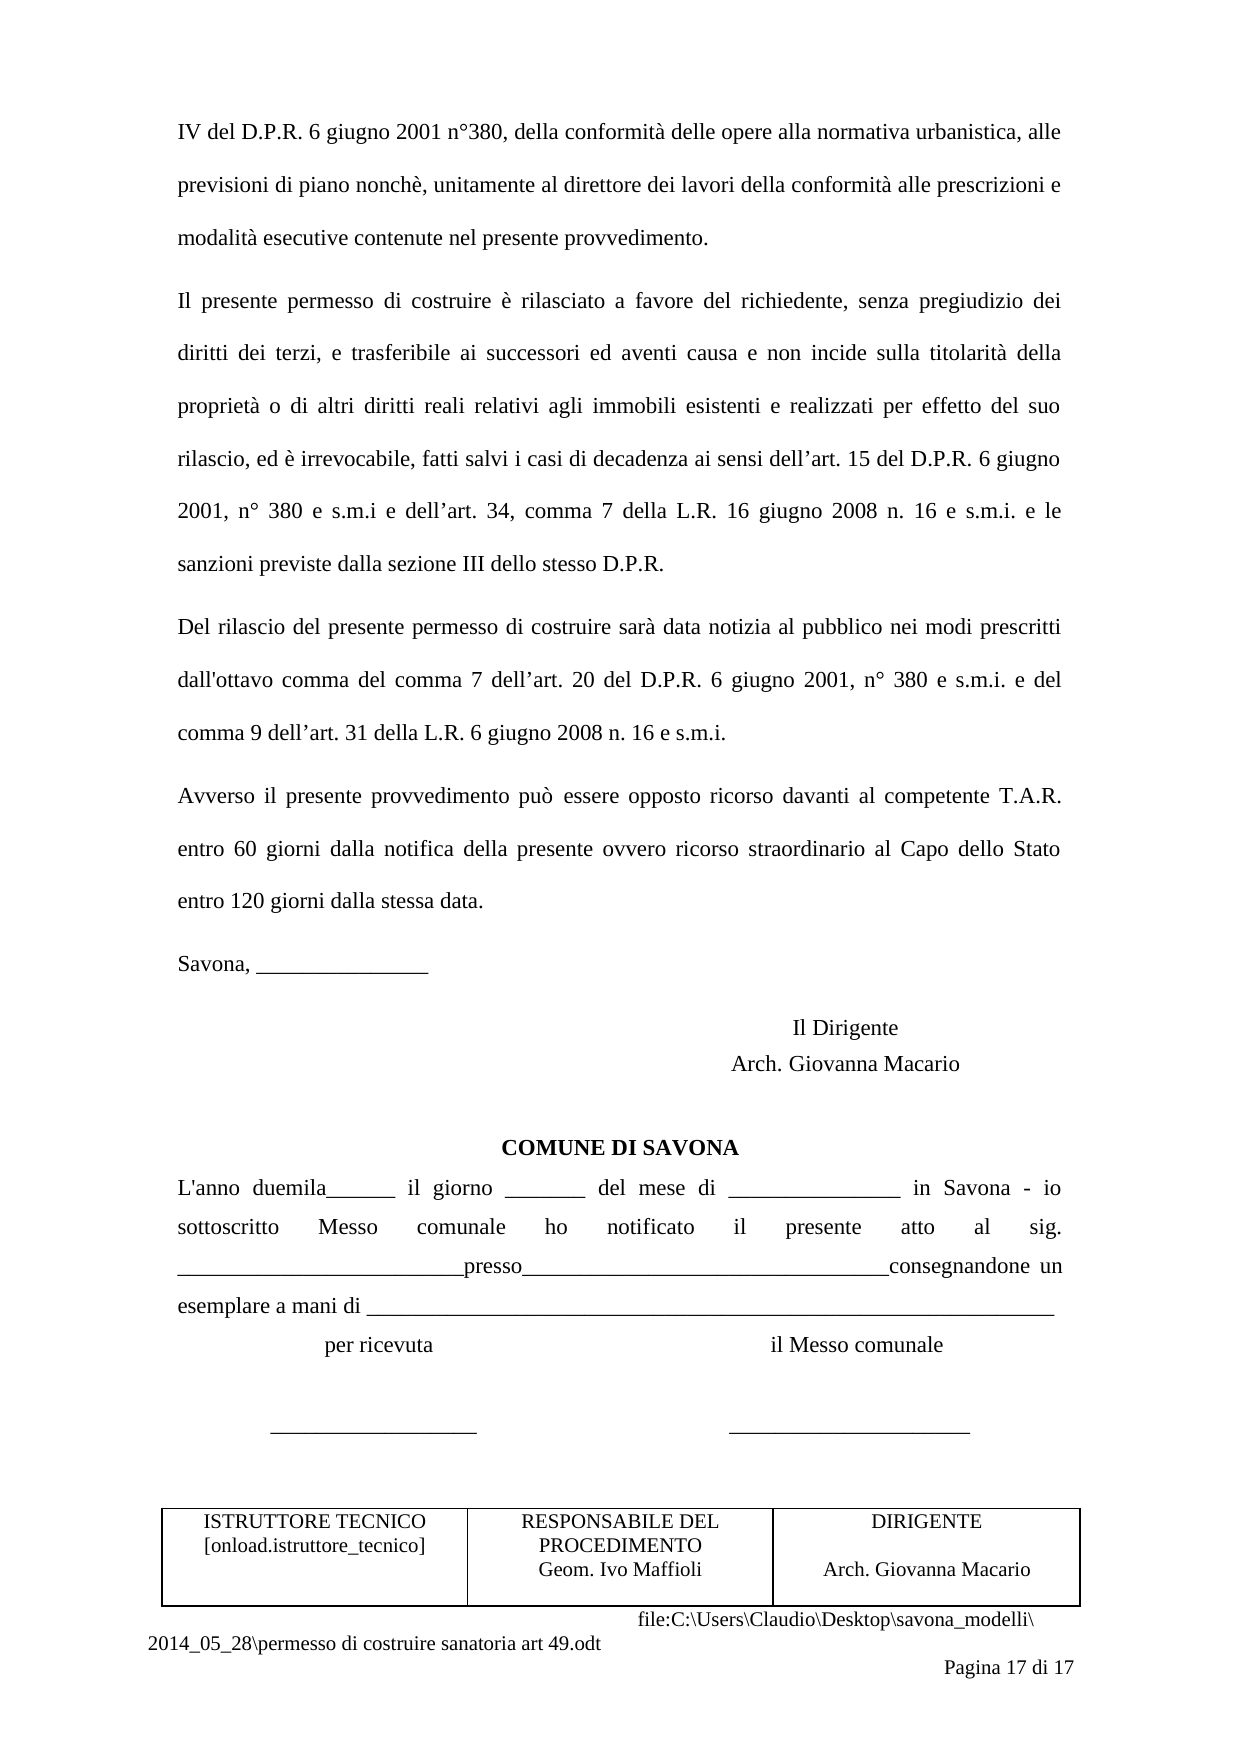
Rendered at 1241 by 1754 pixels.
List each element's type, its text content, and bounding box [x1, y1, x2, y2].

table_header [148, 1003, 598, 1077]
text __________________ ­­­­­­­­­­­­_____________________ [177, 1411, 1063, 1437]
text COMUNE DI SAVONA [177, 1134, 1063, 1161]
text per ricevuta il Messo comunale [177, 1332, 1063, 1358]
table_header Il Dirigente Arch. Giovanna Macario [598, 1003, 1093, 1077]
text Savona, _______________ [177, 950, 1063, 977]
text L'anno duemila______ il giorno _______ del mese di _______________ in Savona - io sottoscritto Messo comunale ho notificato il presente atto al sig. _________________________presso________________________________consegnandone un esemplare a mani di ____________________________________________________________ [177, 1174, 1063, 1318]
text Il presente permesso di costruire è rilasciato a favore del richiedente, senza pregiudizio dei diritti dei terzi, e trasferibile ai successori ed aventi causa e non incide sulla titolarità della proprietà o di altri diritti reali relativi agli immobili esistenti e realizzati per effetto del suo rilascio, ed è irrevocabile, fatti salvi i casi di decadenza ai sensi dell’art. 15 del D.P.R. 6 giugno 2001, n° 380 e s.m.i e dell’art. 34, comma 7 della L.R. 16 giugno 2008 n. 16 e s.m.i. e le sanzioni previste dalla sezione III dello stesso D.P.R. [177, 287, 1063, 577]
text Avverso il presente provvedimento può essere opposto ricorso davanti al competente T.A.R. entro 60 giorni dalla notifica della presente ovvero ricorso straordinario al Capo dello Stato entro 120 giorni dalla stessa data. [177, 782, 1063, 914]
text Del rilascio del presente permesso di costruire sarà data notizia al pubblico nei modi prescritti dall'ottavo comma del comma 7 dell’art. 20 del D.P.R. 6 giugno 2001, n° 380 e s.m.i. e del comma 9 dell’art. 31 della L.R. 6 giugno 2008 n. 16 e s.m.i. [177, 613, 1063, 745]
text IV del D.P.R. 6 giugno 2001 n°380, della conformità delle opere alla normativa urbanistica, alle previsioni di piano nonchè, unitamente al direttore dei lavori della conformità alle prescrizioni e modalità esecutive contenute nel presente provvedimento. [177, 118, 1063, 250]
